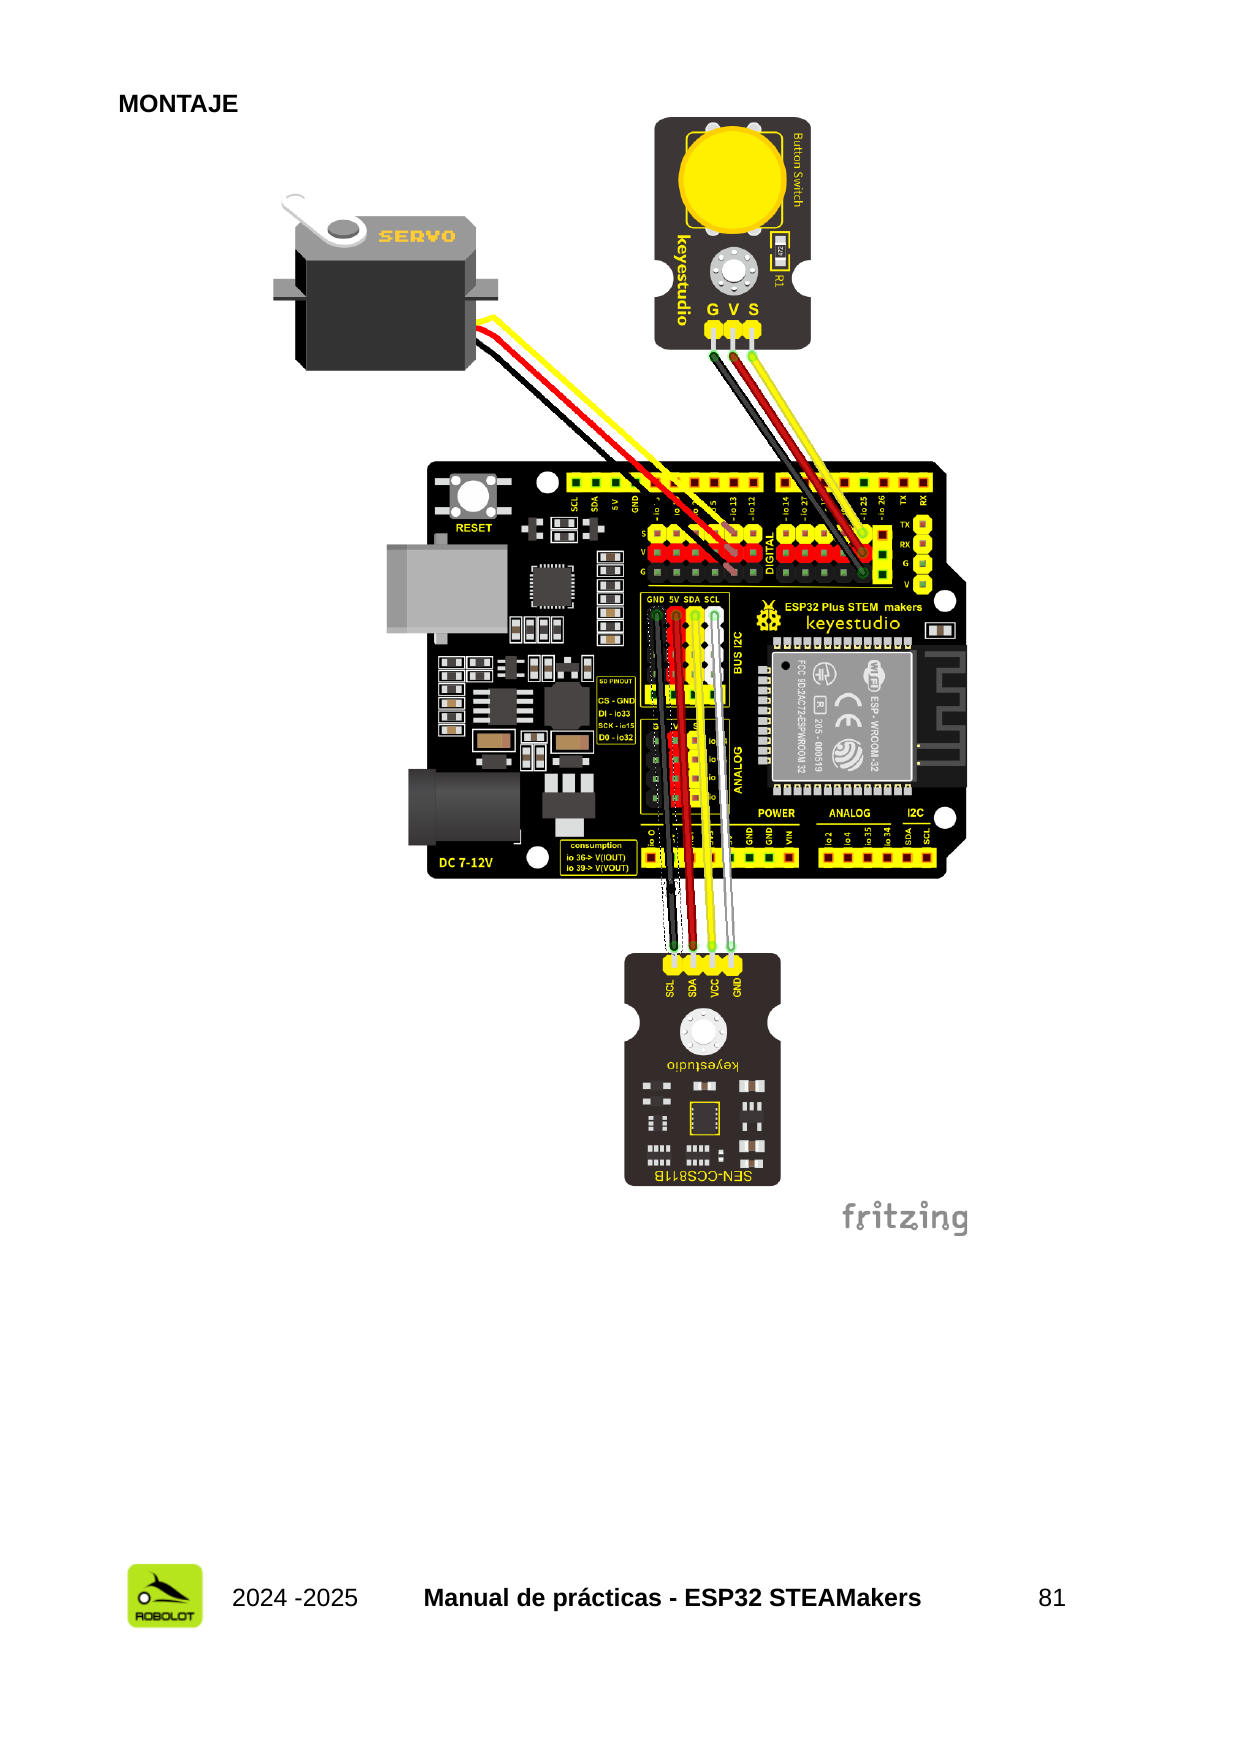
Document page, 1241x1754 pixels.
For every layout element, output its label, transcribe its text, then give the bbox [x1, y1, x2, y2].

text MONTAJE [118, 88, 1122, 117]
picture [273, 117, 968, 1236]
picture [126, 1563, 205, 1631]
